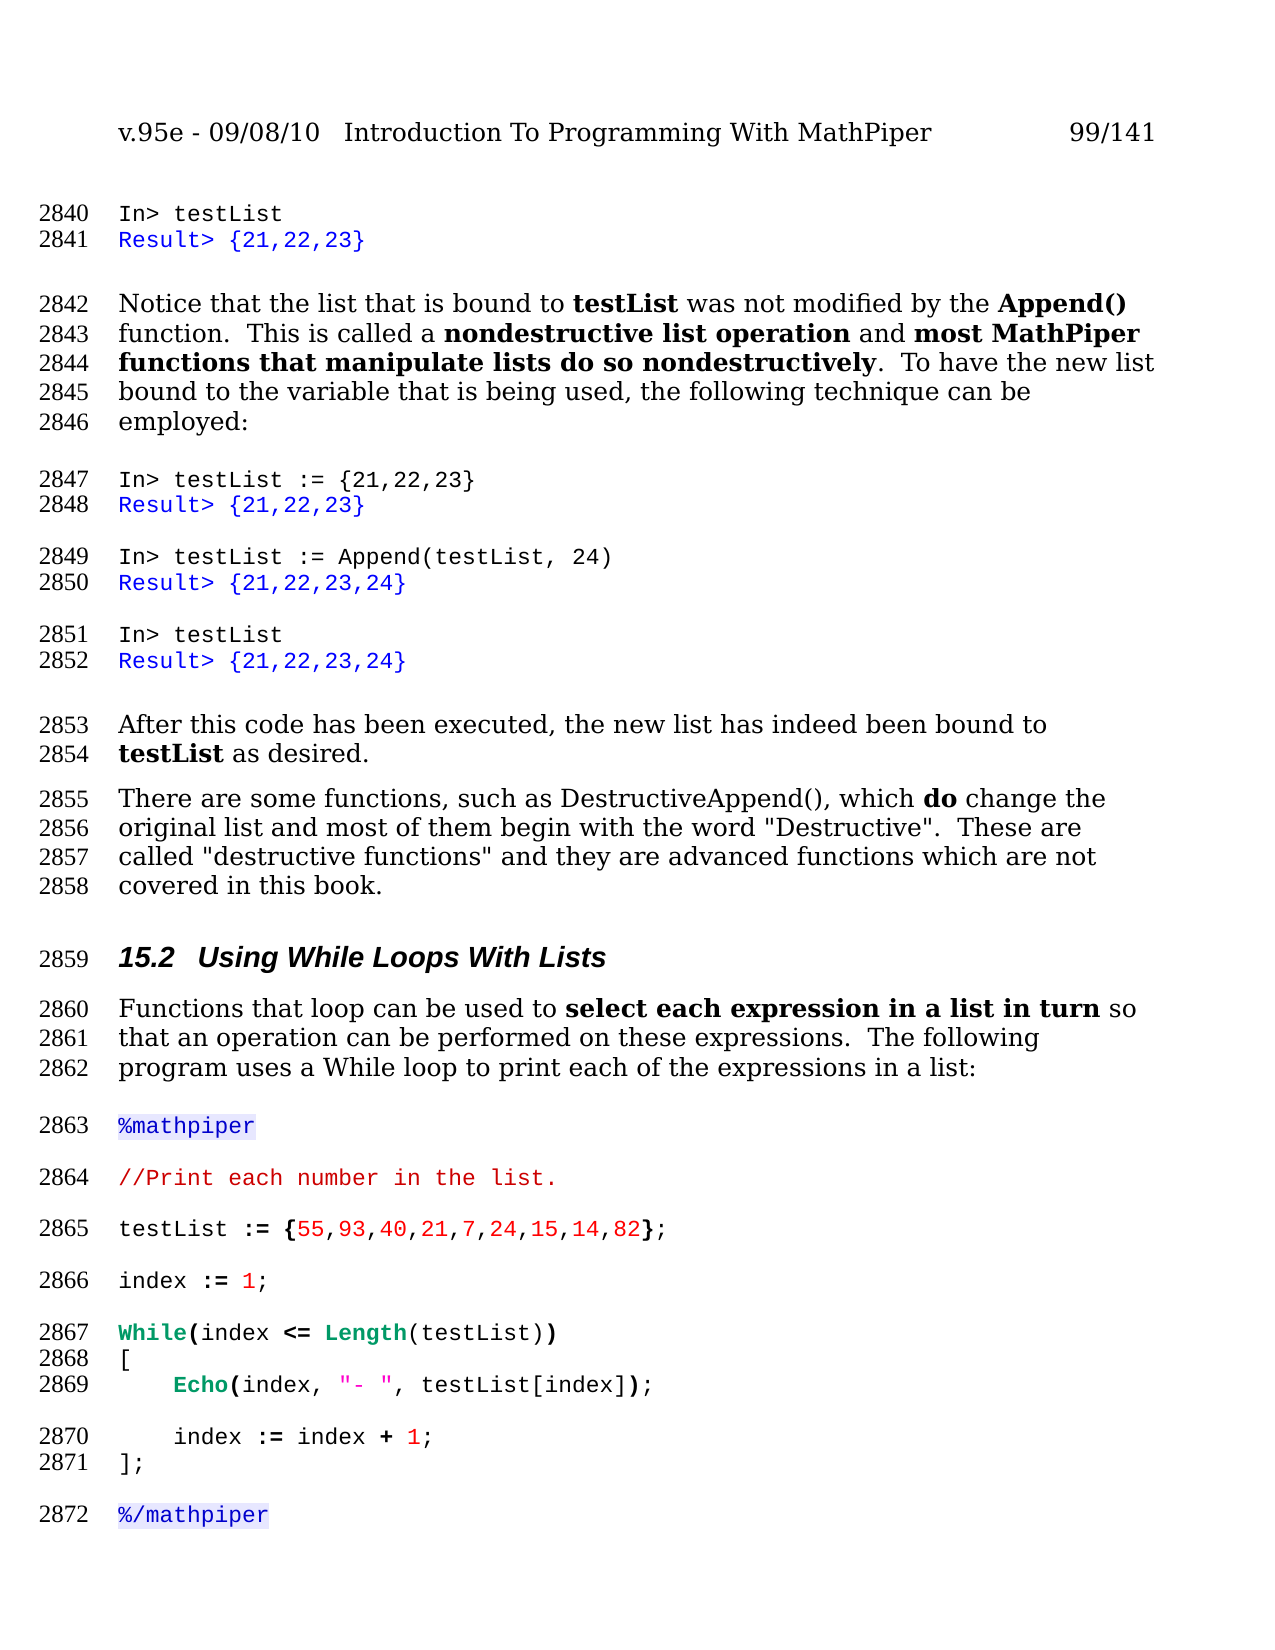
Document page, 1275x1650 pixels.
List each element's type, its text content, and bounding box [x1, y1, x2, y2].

text After this code has been executed, the new list has indeed been bound to testList as desired. [118, 710, 1157, 769]
text Echo(index, "- ", testList[index]); [118, 1373, 1157, 1399]
text Result> {21,22,23} [118, 494, 1157, 520]
subtitle Using While Loops With Lists [118, 940, 1157, 973]
text In> testList := Append(testList, 24) [118, 546, 1157, 572]
text %mathpiper [118, 1114, 1157, 1140]
text Notice that the list that is bound to testList was not modified by the Append() function. This is called a nondestructive list operation and most MathPiper functions that manipulate lists do so nondestructively. To have the new list bound to the variable that is being used, the following technique can be employed: [118, 289, 1157, 436]
text Result> {21,22,23,24} [118, 649, 1157, 675]
text While(index <= Length(testList)) [118, 1321, 1157, 1347]
text In> testList [118, 623, 1157, 649]
text Result> {21,22,23,24} [118, 572, 1157, 598]
text index := 1; [118, 1269, 1157, 1296]
text //Print each number in the list. [118, 1166, 1157, 1192]
text There are some functions, such as DestructiveAppend(), which do change the original list and most of them begin with the word "Destructive". These are called "destructive functions" and they are advanced functions which are not covered in this book. [118, 784, 1157, 901]
text testList := {55,93,40,21,7,24,15,14,82}; [118, 1218, 1157, 1244]
text %/mathpiper [118, 1503, 1157, 1529]
text [ [118, 1347, 1157, 1373]
text index := index + 1; [118, 1425, 1157, 1451]
text Functions that loop can be used to select each expression in a list in turn so that an operation can be performed on these expressions. The following program uses a While loop to print each of the expressions in a list: [118, 994, 1157, 1082]
text In> testList := {21,22,23} [118, 468, 1157, 494]
text ]; [118, 1451, 1157, 1477]
text Result> {21,22,23} [118, 229, 1157, 254]
text In> testList [118, 203, 1157, 229]
